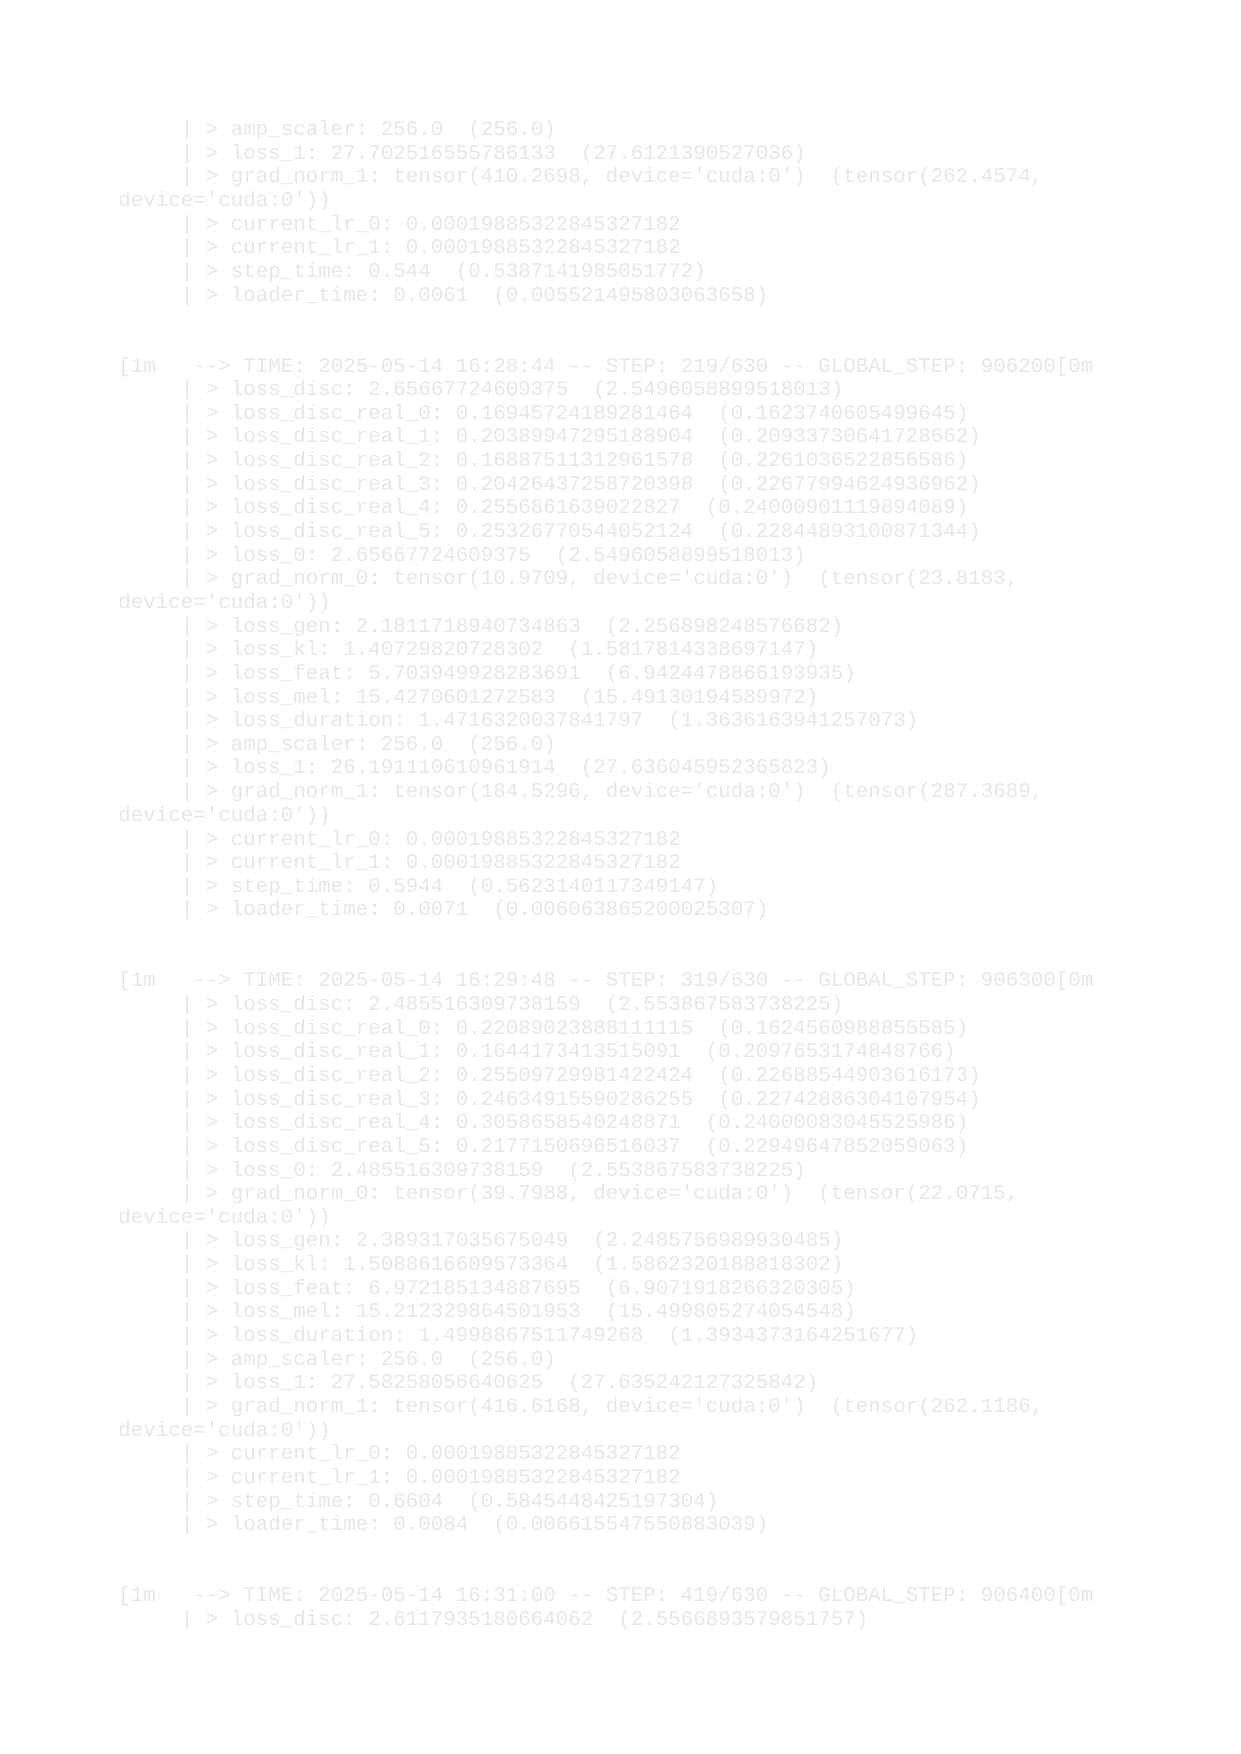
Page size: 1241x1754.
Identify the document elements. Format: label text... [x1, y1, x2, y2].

text | > loader_time: 0.0061 (0.005521495803063658) [118, 284, 1122, 307]
text | > loss_disc_real_5: 0.2177150696516037 (0.22949647852059063) [118, 1135, 1122, 1158]
text | > loss_duration: 1.4998867511749268 (1.3934373164251677) [118, 1324, 1122, 1348]
text | > loader_time: 0.0071 (0.006063865200025307) [118, 898, 1122, 922]
text | > amp_scaler: 256.0 (256.0) [118, 118, 1122, 142]
text [1m --> TIME: 2025-05-14 16:31:00 -- STEP: 419/630 -- GLOBAL_STEP: 906400[0m [118, 1584, 1122, 1608]
text | > loss_feat: 6.972185134887695 (6.9071918266320305) [118, 1277, 1122, 1300]
text | > loss_mel: 15.212329864501953 (15.499805274054548) [118, 1300, 1122, 1324]
text | > grad_norm_1: tensor(184.5296, device='cuda:0') (tensor(287.3689, device='cuda:0')) [118, 780, 1122, 827]
text | > amp_scaler: 256.0 (256.0) [118, 1348, 1122, 1371]
text | > step_time: 0.6604 (0.5845448425197304) [118, 1489, 1122, 1513]
text | > loader_time: 0.0084 (0.006615547550883039) [118, 1513, 1122, 1537]
text | > loss_duration: 1.4716320037841797 (1.3636163941257073) [118, 709, 1122, 733]
text | > loss_1: 27.702516555786133 (27.6121390527036) [118, 142, 1122, 165]
text [1m --> TIME: 2025-05-14 16:29:48 -- STEP: 319/630 -- GLOBAL_STEP: 906300[0m [118, 969, 1122, 993]
text | > step_time: 0.5944 (0.5623140117349147) [118, 875, 1122, 898]
text | > loss_disc_real_2: 0.16887511312961578 (0.2261036522856586) [118, 449, 1122, 473]
text | > current_lr_1: 0.00019885322845327182 [118, 236, 1122, 260]
text | > loss_disc_real_1: 0.1644173413515091 (0.2097653174848766) [118, 1040, 1122, 1064]
text | > amp_scaler: 256.0 (256.0) [118, 733, 1122, 757]
text | > loss_1: 26.191110610961914 (27.636045952365823) [118, 757, 1122, 780]
text | > loss_disc_real_0: 0.22089023888111115 (0.1624560988855585) [118, 1017, 1122, 1040]
text | > loss_disc: 2.65667724609375 (2.5496058899518013) [118, 378, 1122, 402]
text | > loss_gen: 2.1811718940734863 (2.256898248576682) [118, 615, 1122, 638]
text | > loss_feat: 5.703949928283691 (6.9424478866193935) [118, 662, 1122, 686]
text | > loss_disc: 2.485516309738159 (2.553867583738225) [118, 993, 1122, 1017]
text | > loss_disc_real_2: 0.25509729981422424 (0.22688544903616173) [118, 1064, 1122, 1088]
text | > current_lr_0: 0.00019885322845327182 [118, 213, 1122, 236]
text | > loss_mel: 15.4270601272583 (15.49130194589972) [118, 686, 1122, 709]
text | > loss_disc_real_1: 0.20389947295188904 (0.20933730641728662) [118, 426, 1122, 449]
text | > loss_disc_real_3: 0.24634915590286255 (0.22742886304107954) [118, 1088, 1122, 1111]
text | > loss_disc_real_4: 0.2556861639022827 (0.24000901119894089) [118, 496, 1122, 520]
text | > loss_kl: 1.40729820728302 (1.5817814338697147) [118, 638, 1122, 662]
text | > loss_disc_real_5: 0.25326770544052124 (0.22844893100871344) [118, 520, 1122, 544]
text | > current_lr_1: 0.00019885322845327182 [118, 851, 1122, 875]
text | > grad_norm_0: tensor(39.7988, device='cuda:0') (tensor(22.0715, device='cuda:0')) [118, 1182, 1122, 1229]
text | > loss_gen: 2.389317035675049 (2.2485756989930485) [118, 1229, 1122, 1253]
text | > loss_disc: 2.6117935180664062 (2.5566893579851757) [118, 1608, 1122, 1631]
text | > loss_kl: 1.5088616609573364 (1.5862320188818302) [118, 1253, 1122, 1277]
text | > grad_norm_0: tensor(10.9709, device='cuda:0') (tensor(23.8183, device='cuda:0')) [118, 567, 1122, 615]
text | > loss_0: 2.485516309738159 (2.553867583738225) [118, 1158, 1122, 1182]
text | > loss_disc_real_3: 0.20426437258720398 (0.22677994624936962) [118, 473, 1122, 496]
text | > current_lr_0: 0.00019885322845327182 [118, 1442, 1122, 1466]
text | > loss_1: 27.58258056640625 (27.635242127325842) [118, 1371, 1122, 1395]
text | > step_time: 0.544 (0.5387141985051772) [118, 260, 1122, 284]
text | > grad_norm_1: tensor(410.2698, device='cuda:0') (tensor(262.4574, device='cuda:0')) [118, 165, 1122, 213]
text | > loss_disc_real_0: 0.16945724189281464 (0.1623740605499645) [118, 402, 1122, 426]
text | > current_lr_0: 0.00019885322845327182 [118, 827, 1122, 851]
text | > grad_norm_1: tensor(416.6168, device='cuda:0') (tensor(262.1186, device='cuda:0')) [118, 1395, 1122, 1442]
text [1m --> TIME: 2025-05-14 16:28:44 -- STEP: 219/630 -- GLOBAL_STEP: 906200[0m [118, 354, 1122, 378]
text | > loss_disc_real_4: 0.3058658540248871 (0.24000083045525986) [118, 1111, 1122, 1135]
text | > current_lr_1: 0.00019885322845327182 [118, 1466, 1122, 1489]
text | > loss_0: 2.65667724609375 (2.5496058899518013) [118, 544, 1122, 567]
